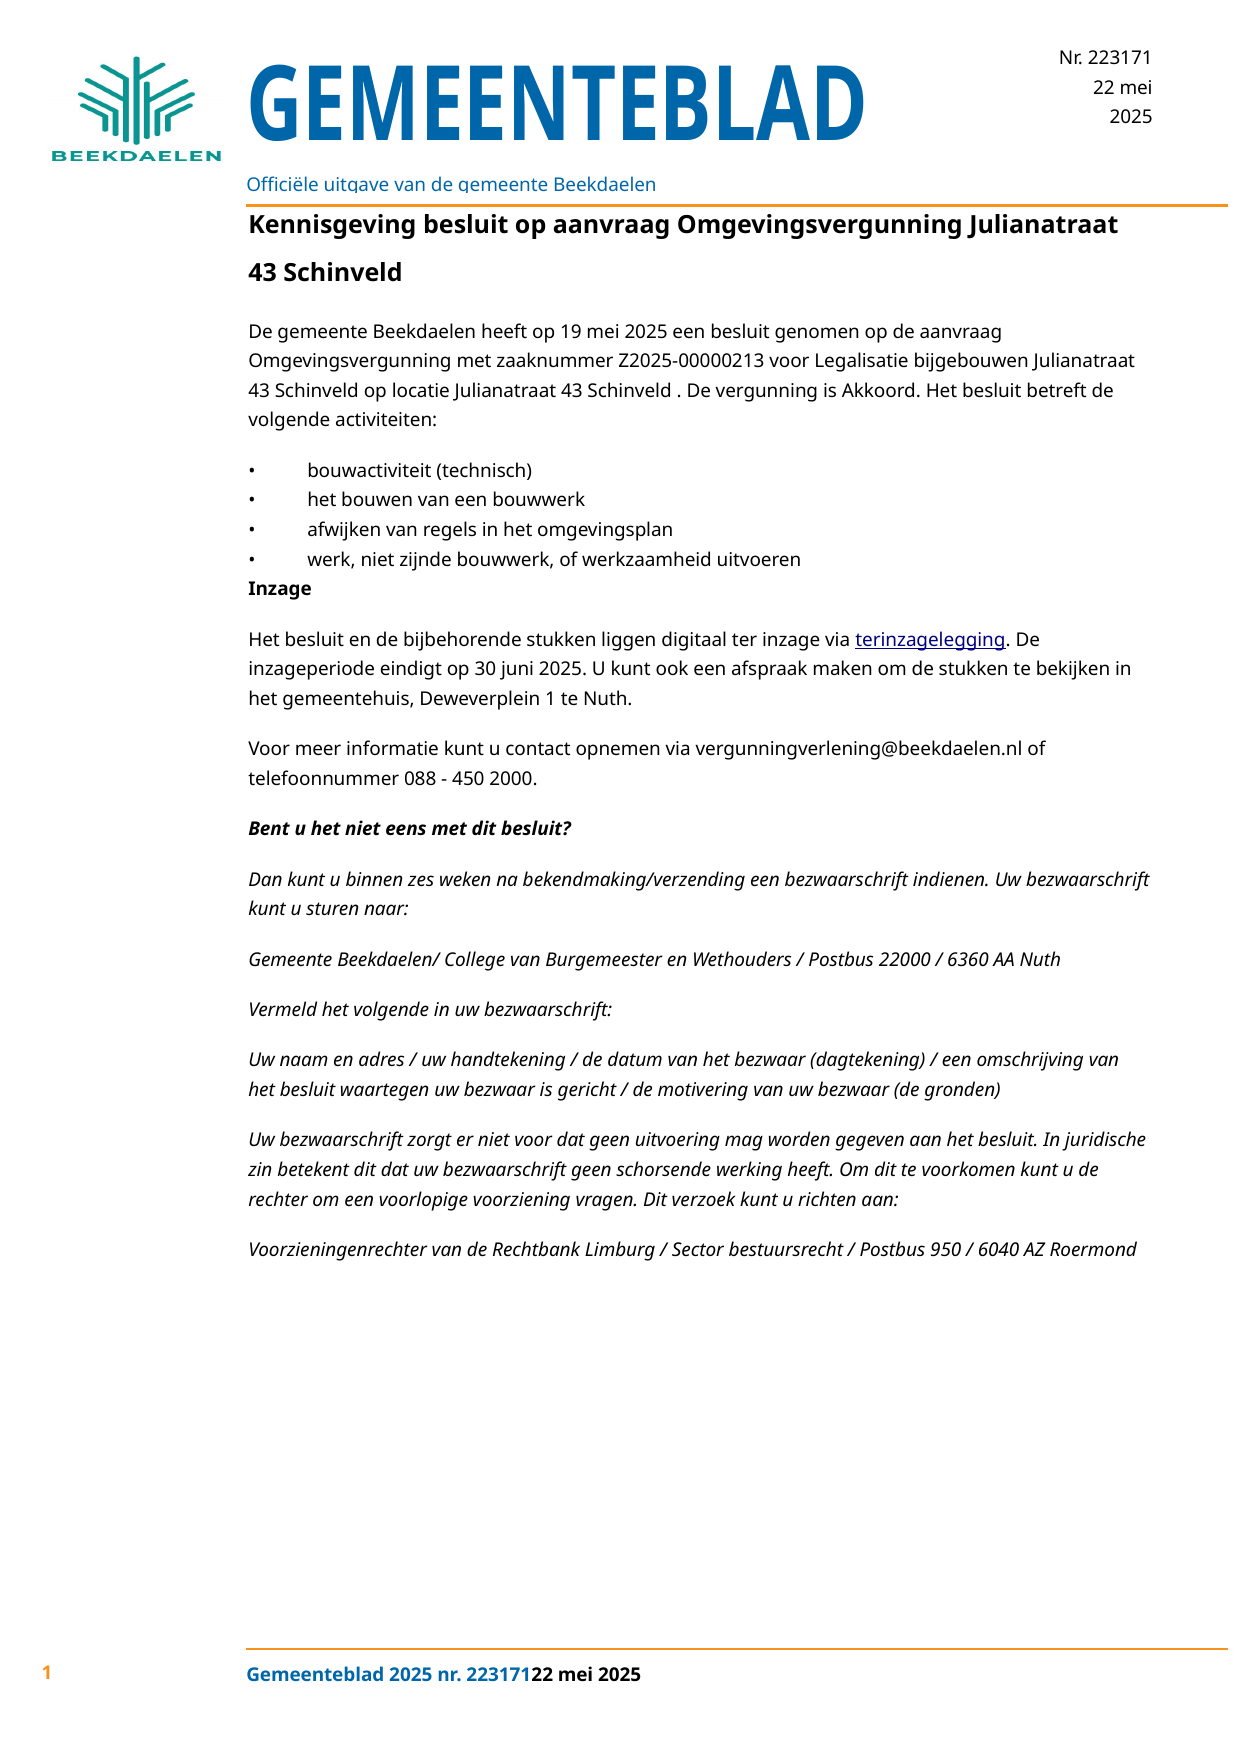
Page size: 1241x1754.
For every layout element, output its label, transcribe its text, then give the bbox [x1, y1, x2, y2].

list het bouwen van een bouwwerk [248, 487, 1152, 512]
list afwijken van regels in het omgevingsplan [248, 516, 1152, 542]
text Kennisgeving besluit op aanvraag Omgevingsvergunning Julianatraat 43 Schinveld [248, 207, 1152, 288]
list bouwactiviteit (technisch) [248, 457, 1152, 483]
text Uw bezwaarschrift zorgt er niet voor dat geen uitvoering mag worden gegeven aan het besluit. In juridische zin betekent dit dat uw bezwaarschrift geen schorsende werking heeft. Om dit te voorkomen kunt u de rechter om een voorlopige voorziening vragen. Dit verzoek kunt u richten aan: [248, 1127, 1152, 1212]
text Bent u het niet eens met dit besluit? [248, 815, 1152, 841]
text Uw naam en adres / uw handtekening / de datum van het bezwaar (dagtekening) / een omschrijving van het besluit waartegen uw bezwaar is gericht / de motivering van uw bezwaar (de gronden) [248, 1047, 1152, 1102]
text Inzage [248, 575, 1152, 601]
text Dan kunt u binnen zes weken na bekendmaking/verzending een bezwaarschrift indienen. Uw bezwaarschrift kunt u sturen naar: [248, 866, 1152, 921]
picture [41, 47, 231, 172]
text Vermeld het volgende in uw bezwaarschrift: [248, 996, 1152, 1022]
text Het besluit en de bijbehorende stukken liggen digitaal ter inzage via terinzagelegging. De inzageperiode eindigt op 30 juni 2025. U kunt ook een afspraak maken om de stukken te bekijken in het gemeentehuis, Deweverplein 1 te Nuth. [248, 626, 1152, 711]
text Voor meer informatie kunt u contact opnemen via vergunningverlening@beekdaelen.nl of telefoonnummer 088 - 450 2000. [248, 735, 1152, 791]
text De gemeente Beekdaelen heeft op 19 mei 2025 een besluit genomen op de aanvraag Omgevingsvergunning met zaaknummer Z2025-00000213 voor Legalisatie bijgebouwen Julianatraat 43 Schinveld op locatie Julianatraat 43 Schinveld . De vergunning is Akkoord. Het besluit betreft de volgende activiteiten: [248, 318, 1152, 432]
text Gemeente Beekdaelen/ College van Burgemeester en Wethouders / Postbus 22000 / 6360 AA Nuth [248, 946, 1152, 972]
text Voorzieningenrechter van de Rechtbank Limburg / Sector bestuursrecht / Postbus 950 / 6040 AZ Roermond [248, 1236, 1152, 1262]
list werk, niet zijnde bouwwerk, of werkzaamheid uitvoeren [248, 546, 1152, 572]
